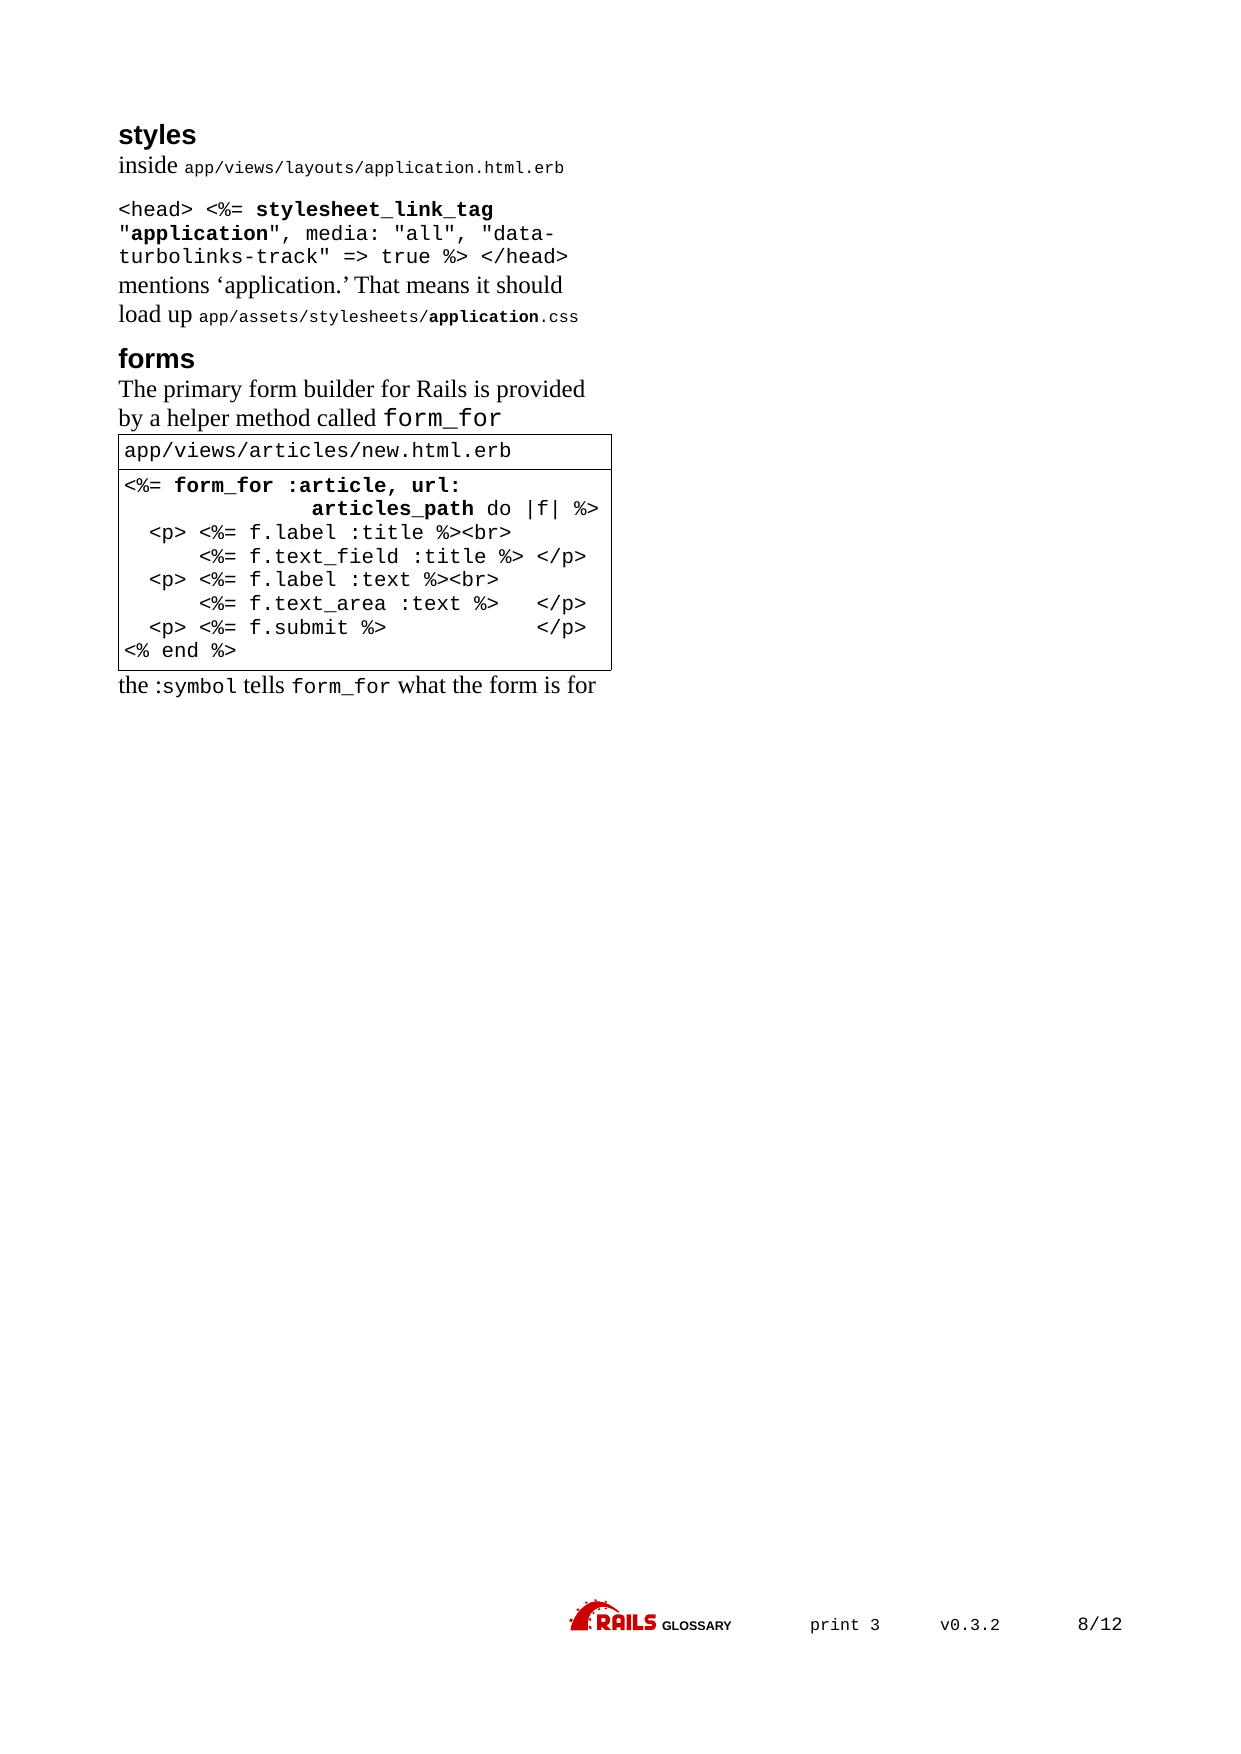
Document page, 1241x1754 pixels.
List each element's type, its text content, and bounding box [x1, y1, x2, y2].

text the :symbol tells form_for what the form is for [118, 671, 611, 699]
text <head> <%= stylesheet_link_tag [118, 199, 611, 223]
text The primary form builder for Rails is provided by a helper method called form_for [118, 374, 611, 434]
text inside app/views/layouts/application.html.erb [118, 150, 611, 179]
text mentions ‘application.’ That means it should load up app/assets/stylesheets/application.css [118, 270, 611, 327]
text "application", media: "all", "data-turbolinks-track" => true %> </head> [118, 223, 611, 270]
table_cell <%= form_for :article, url: articles_path do |f| %> <p> <%= f.label :title %><br> <%= f.text_field :title %> </p> <p> <%= f.label :text %><br> <%= f.text_area :text %> </p> <p> <%= f.submit %> </p> <% end %> [119, 470, 611, 670]
table_header app/views/articles/new.html.erb [119, 435, 611, 469]
subtitle styles [118, 118, 611, 150]
subtitle forms [118, 342, 611, 374]
